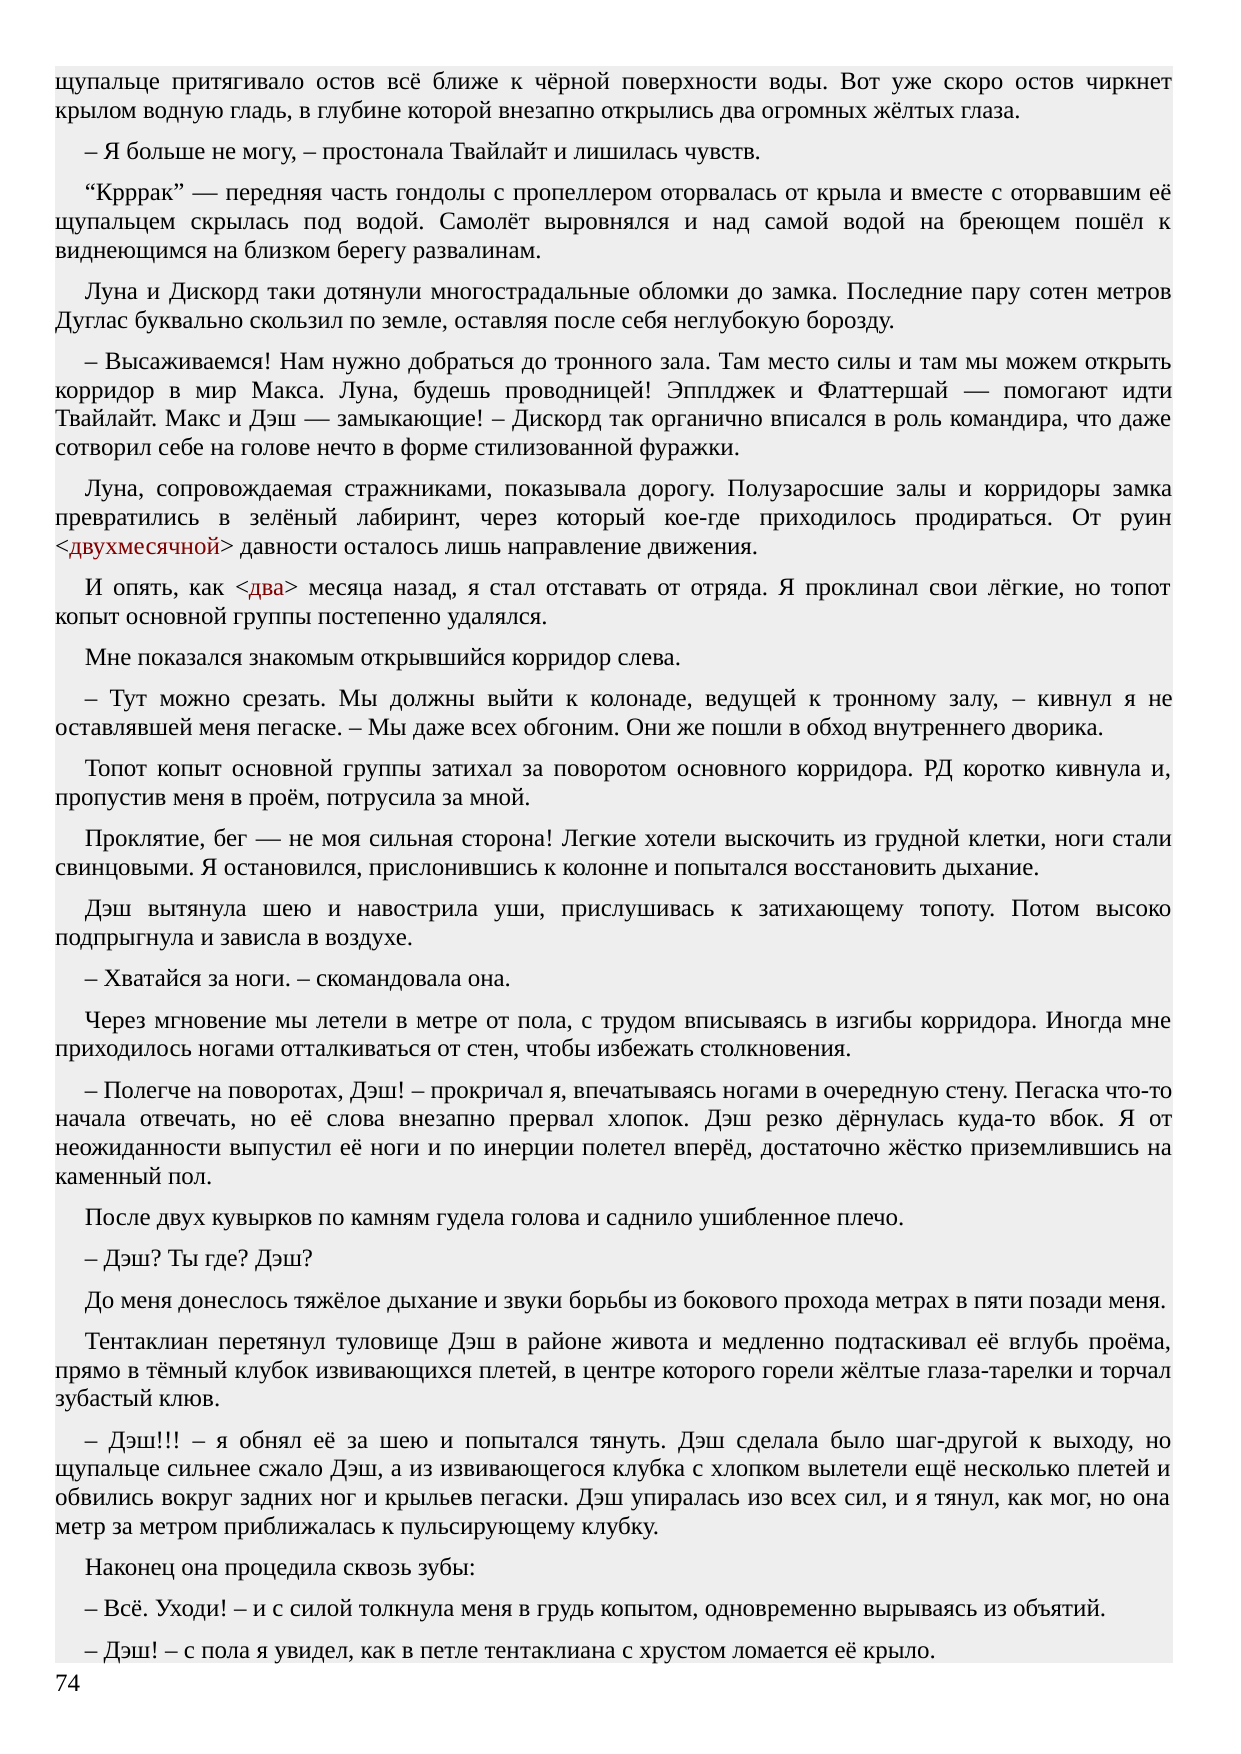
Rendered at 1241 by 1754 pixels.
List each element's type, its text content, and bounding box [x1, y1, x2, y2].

text – Всё. Уходи! – и с силой толкнула меня в грудь копытом, одновременно вырываясь из объятий. [55, 1593, 1173, 1622]
text “Крррак” — передняя часть гондолы с пропеллером оторвалась от крыла и вместе с оторвавшим её щупальцем скрылась под водой. Самолёт выровнялся и над самой водой на бреющем пошёл к виднеющимся на близком берегу развалинам. [55, 177, 1173, 263]
text Дэш вытянула шею и навострила уши, прислушивась к затихающему топоту. Потом высоко подпрыгнула и зависла в воздухе. [55, 893, 1173, 951]
text щупальце притягивало остов всё ближе к чёрной поверхности воды. Вот уже скоро остов чиркнет крылом водную гладь, в глубине которой внезапно открылись два огромных жёлтых глаза. [55, 66, 1173, 123]
text – Дэш! – с пола я увидел, как в петле тентаклиана с хрустом ломается её крыло. [55, 1635, 1173, 1663]
text Топот копыт основной группы затихал за поворотом основного корридора. РД коротко кивнула и, пропустив меня в проём, потрусила за мной. [55, 753, 1173, 811]
text – Тут можно срезать. Мы должны выйти к колонаде, ведущей к тронному залу, – кивнул я не оставлявшей меня пегаске. – Мы даже всех обгоним. Они же пошли в обход внутреннего дворика. [55, 683, 1173, 741]
text Наконец она процедила сквозь зубы: [55, 1552, 1173, 1581]
text Луна и Дискорд таки дотянули многострадальные обломки до замка. Последние пару сотен метров Дуглас буквально скользил по земле, оставляя после себя неглубокую борозду. [55, 276, 1173, 333]
text – Полегче на поворотах, Дэш! – прокричал я, впечатываясь ногами в очередную стену. Пегаска что-то начала отвечать, но её слова внезапно прервал хлопок. Дэш резко дёрнулась куда-то вбок. Я от неожиданности выпустил её ноги и по инерции полетел вперёд, достаточно жёстко приземлившись на каменный пол. [55, 1075, 1173, 1190]
text – Высаживаемся! Нам нужно добраться до тронного зала. Там место силы и там мы можем открыть корридор в мир Макса. Луна, будешь проводницей! Эпплджек и Флаттершай — помогают идти Твайлайт. Макс и Дэш — замыкающие! – Дискорд так органично вписался в роль командира, что даже сотворил себе на голове нечто в форме стилизованной фуражки. [55, 346, 1173, 461]
text – Я больше не могу, – простонала Твайлайт и лишилась чувств. [55, 136, 1173, 165]
text Проклятие, бег — не моя сильная сторона! Легкие хотели выскочить из грудной клетки, ноги стали свинцовыми. Я остановился, прислонившись к колонне и попытался восстановить дыхание. [55, 823, 1173, 881]
text Мне показался знакомым открывшийся корридор слева. [55, 642, 1173, 671]
text Луна, сопровождаемая стражниками, показывала дорогу. Полузаросшие залы и корридоры замка превратились в зелёный лабиринт, через который кое-где приходилось продираться. От руин <двухмесячной> давности осталось лишь направление движения. [55, 473, 1173, 560]
text – Дэш!!! – я обнял её за шею и попытался тянуть. Дэш сделала было шаг-другой к выходу, но щупальце сильнее сжало Дэш, а из извивающегося клубка с хлопком вылетели ещё несколько плетей и обвились вокруг задних ног и крыльев пегаски. Дэш упиралась изо всех сил, и я тянул, как мог, но она метр за метром приближалась к пульсирующему клубку. [55, 1425, 1173, 1540]
text Через мгновение мы летели в метре от пола, с трудом вписываясь в изгибы корридора. Иногда мне приходилось ногами отталкиваться от стен, чтобы избежать столкновения. [55, 1005, 1173, 1062]
text – Хватайся за ноги. – скомандовала она. [55, 963, 1173, 992]
text До меня донеслось тяжёлое дыхание и звуки борьбы из бокового прохода метрах в пяти позади меня. [55, 1285, 1173, 1313]
text – Дэш? Ты где? Дэш? [55, 1243, 1173, 1272]
text И опять, как <два> месяца назад, я стал отставать от отряда. Я проклинал свои лёгкие, но топот копыт основной группы постепенно удалялся. [55, 572, 1173, 630]
text После двух кувырков по камням гудела голова и саднило ушибленное плечо. [55, 1202, 1173, 1231]
text Тентаклиан перетянул туловище Дэш в районе живота и медленно подтаскивал её вглубь проёма, прямо в тёмный клубок извивающихся плетей, в центре которого горели жёлтые глаза-тарелки и торчал зубастый клюв. [55, 1326, 1173, 1412]
